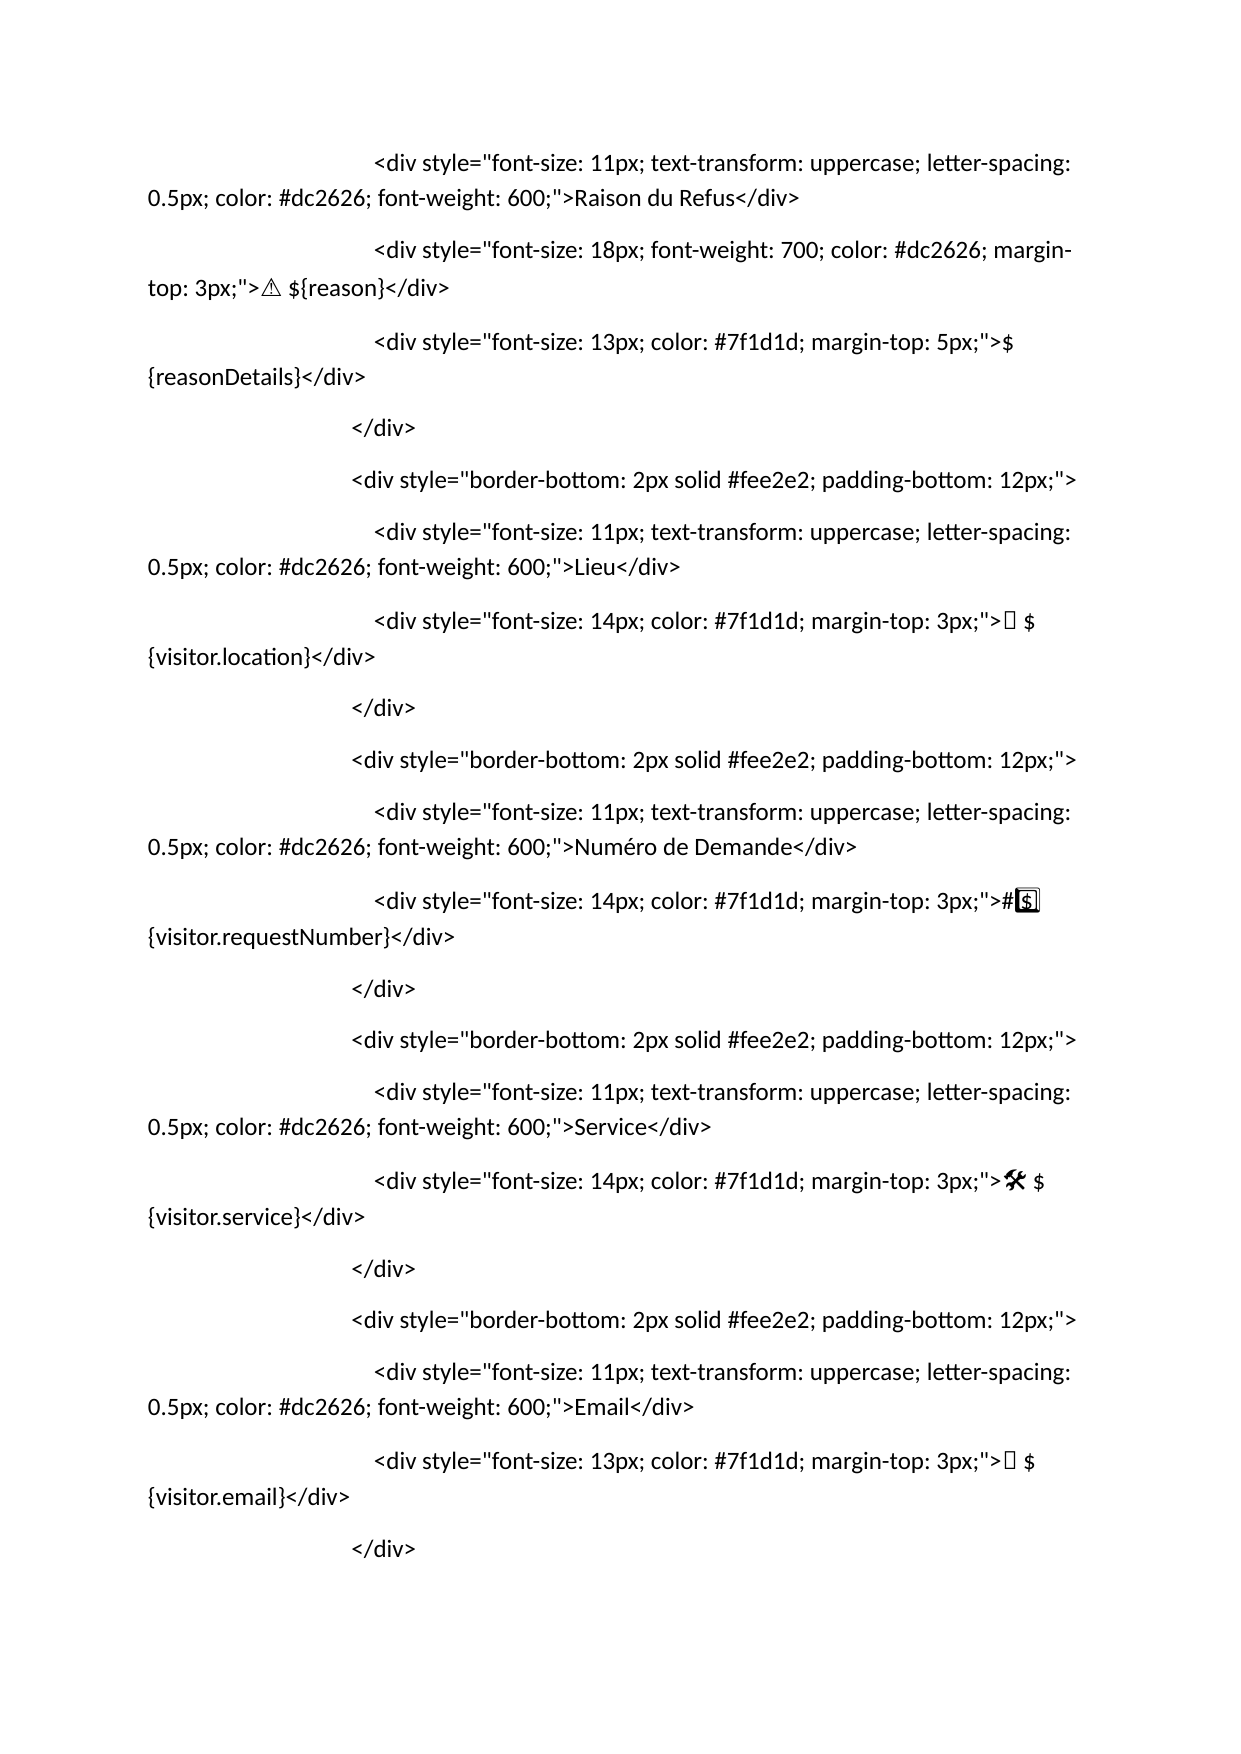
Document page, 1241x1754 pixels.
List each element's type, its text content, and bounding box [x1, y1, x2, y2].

text <div style="border-bottom: 2px solid #fee2e2; padding-bottom: 12px;"> [148, 744, 1093, 775]
text <div style="border-bottom: 2px solid #fee2e2; padding-bottom: 12px;"> [148, 1305, 1093, 1335]
text <div style="font-size: 11px; text-transform: uppercase; letter-spacing: 0.5px; color: #dc2626; font-weight: 600;">Service</div> [148, 1076, 1093, 1142]
text <div style="font-size: 11px; text-transform: uppercase; letter-spacing: 0.5px; color: #dc2626; font-weight: 600;">Lieu</div> [148, 516, 1093, 581]
text <div style="font-size: 11px; text-transform: uppercase; letter-spacing: 0.5px; color: #dc2626; font-weight: 600;">Numéro de Demande</div> [148, 796, 1093, 861]
text <div style="font-size: 13px; color: #7f1d1d; margin-top: 3px;">📧 ${visitor.email}</div> [148, 1443, 1093, 1512]
text <div style="font-size: 11px; text-transform: uppercase; letter-spacing: 0.5px; color: #dc2626; font-weight: 600;">Raison du Refus</div> [148, 148, 1093, 213]
text </div> [148, 973, 1093, 1003]
text </div> [148, 412, 1093, 443]
text <div style="font-size: 14px; color: #7f1d1d; margin-top: 3px;">📍 ${visitor.location}</div> [148, 602, 1093, 671]
text <div style="font-size: 14px; color: #7f1d1d; margin-top: 3px;">#️⃣ ${visitor.requestNumber}</div> [148, 883, 1093, 952]
text <div style="font-size: 14px; color: #7f1d1d; margin-top: 3px;">🛠️ ${visitor.service}</div> [148, 1163, 1093, 1232]
text </div> [148, 1533, 1093, 1564]
text <div style="border-bottom: 2px solid #fee2e2; padding-bottom: 12px;"> [148, 1024, 1093, 1055]
text <div style="font-size: 11px; text-transform: uppercase; letter-spacing: 0.5px; color: #dc2626; font-weight: 600;">Email</div> [148, 1356, 1093, 1422]
text <div style="font-size: 13px; color: #7f1d1d; margin-top: 5px;">${reasonDetails}</div> [148, 326, 1093, 391]
text <div style="border-bottom: 2px solid #fee2e2; padding-bottom: 12px;"> [148, 464, 1093, 494]
text </div> [148, 693, 1093, 723]
text <div style="font-size: 18px; font-weight: 700; color: #dc2626; margin-top: 3px;">⚠️ ${reason}</div> [148, 234, 1093, 304]
text </div> [148, 1253, 1093, 1283]
